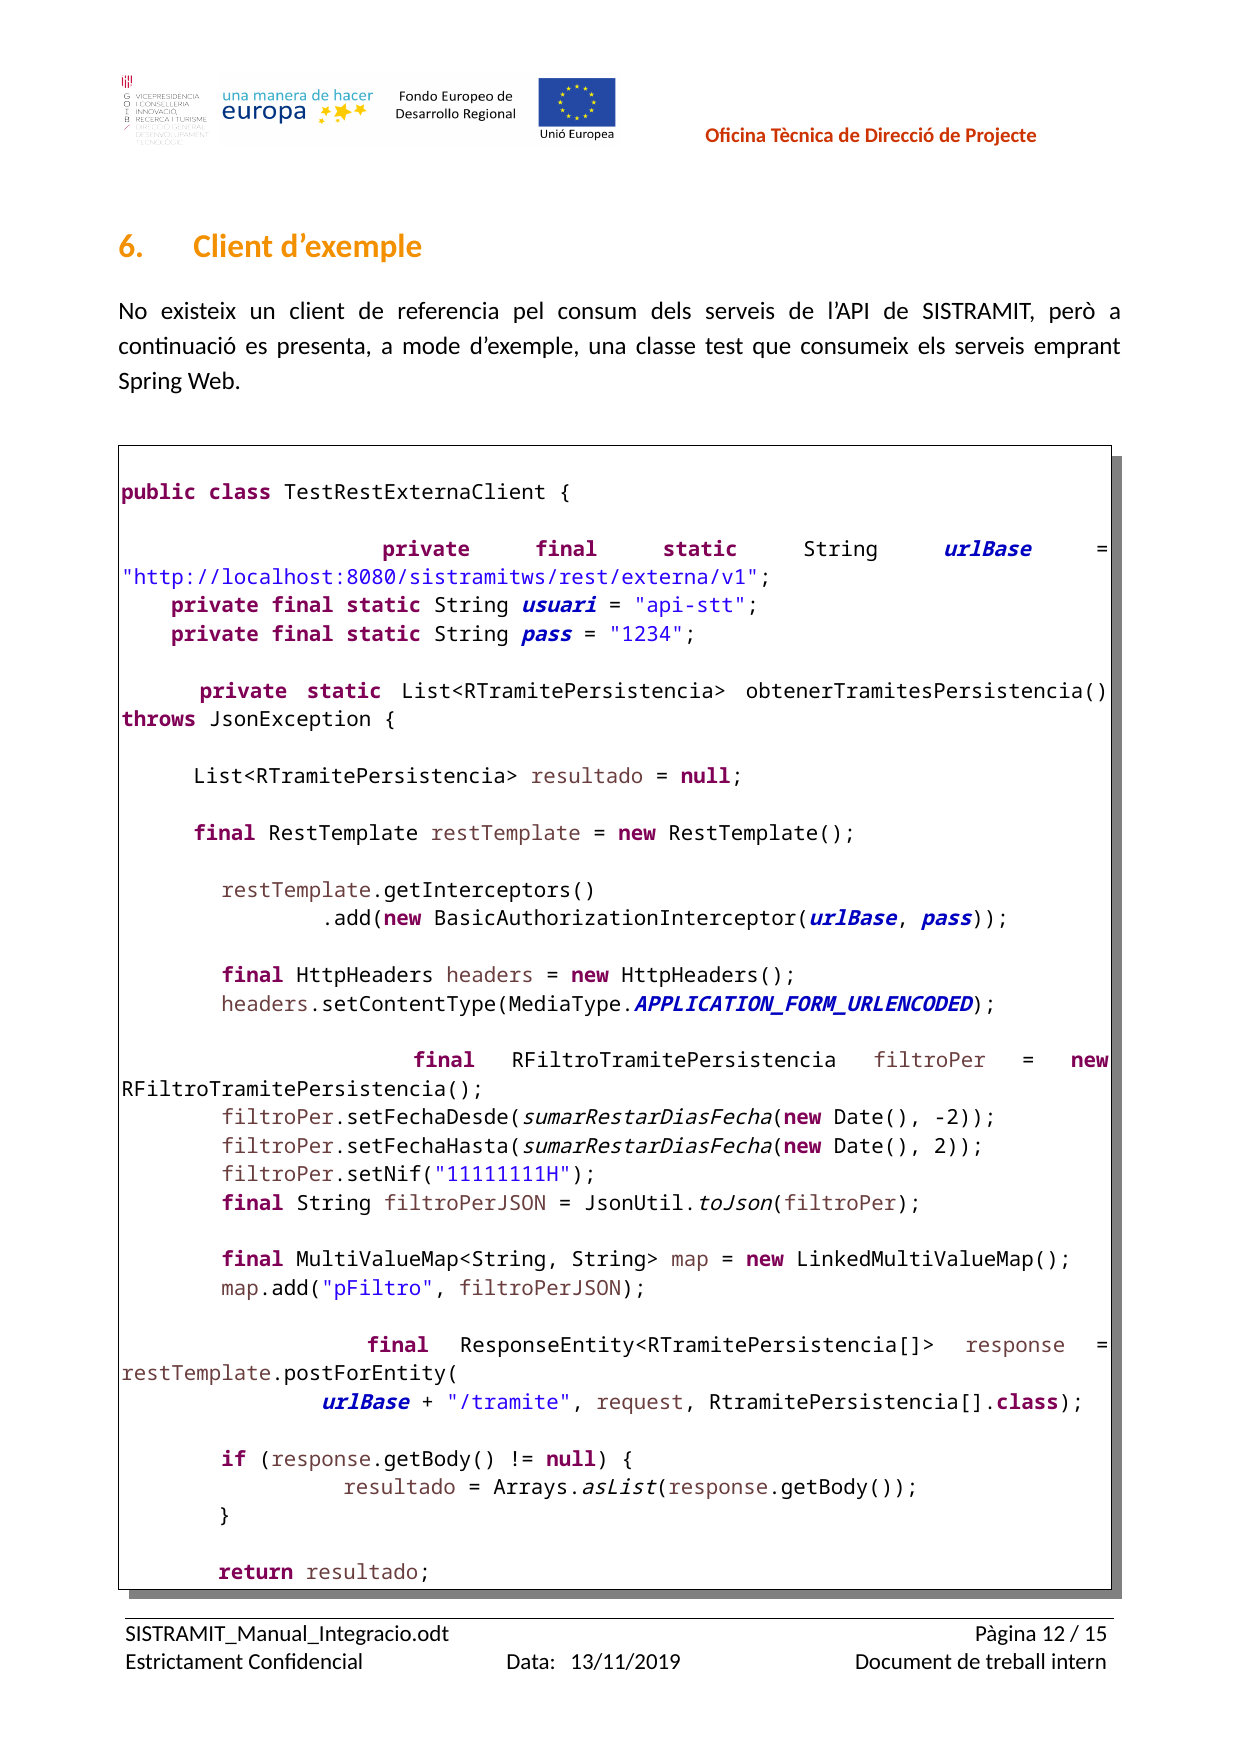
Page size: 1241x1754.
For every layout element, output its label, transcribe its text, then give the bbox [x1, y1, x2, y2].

text final HttpHeaders headers = new HttpHeaders(); [119, 957, 1111, 986]
text resultado = Arrays.asList(response.getBody()); [119, 1469, 1111, 1497]
text private final static String pass = "1234"; [119, 616, 1111, 647]
text public class TestRestExternaClient { [119, 474, 1111, 505]
text final RFiltroTramitePersistencia filtroPer = new RFiltroTramitePersistencia(); [119, 1042, 1111, 1099]
subtitle Client d’exemple [118, 225, 1122, 266]
text } [119, 1497, 1111, 1529]
text final MultiValueMap<String, String> map = new LinkedMultiValueMap(); [119, 1242, 1111, 1270]
text return resultado; [119, 1554, 1111, 1589]
picture [118, 73, 213, 147]
text final String filtroPerJSON = JsonUtil.toJson(filtroPer); [119, 1185, 1111, 1216]
text private static List<RTramitePersistencia> obtenerTramitesPersistencia() throws JsonException { [119, 673, 1111, 733]
text filtroPer.setFechaHasta(sumarRestarDiasFecha(new Date(), 2)); [119, 1128, 1111, 1156]
text private final static String usuari = "api-stt"; [119, 587, 1111, 616]
text restTemplate.getInterceptors() [119, 872, 1111, 900]
text if (response.getBody() != null) { [119, 1441, 1111, 1469]
text No existeix un client de referencia pel consum dels serveis de l’API de SISTRAMIT, però a continuació es presenta, a mode d’exemple, una classe test que consumeix els serveis emprant Spring Web. [118, 295, 1122, 396]
text .add(new BasicAuthorizationInterceptor(urlBase, pass)); [119, 900, 1111, 932]
text filtroPer.setNif("11111111H"); [119, 1156, 1111, 1185]
text filtroPer.setFechaDesde(sumarRestarDiasFecha(new Date(), -2)); [119, 1099, 1111, 1128]
text headers.setContentType(MediaType.APPLICATION_FORM_URLENCODED); [119, 986, 1111, 1017]
picture [219, 73, 621, 147]
text private final static String urlBase = "http://localhost:8080/sistramitws/rest/externa/v1"; [119, 531, 1111, 587]
text urlBase + "/tramite", request, RtramitePersistencia[].class); [119, 1384, 1111, 1415]
text List<RTramitePersistencia> resultado = null; [119, 758, 1111, 789]
text final RestTemplate restTemplate = new RestTemplate(); [119, 815, 1111, 846]
text map.add("pFiltro", filtroPerJSON); [119, 1270, 1111, 1301]
text final ResponseEntity<RTramitePersistencia[]> response = restTemplate.postForEntity( [119, 1327, 1111, 1384]
